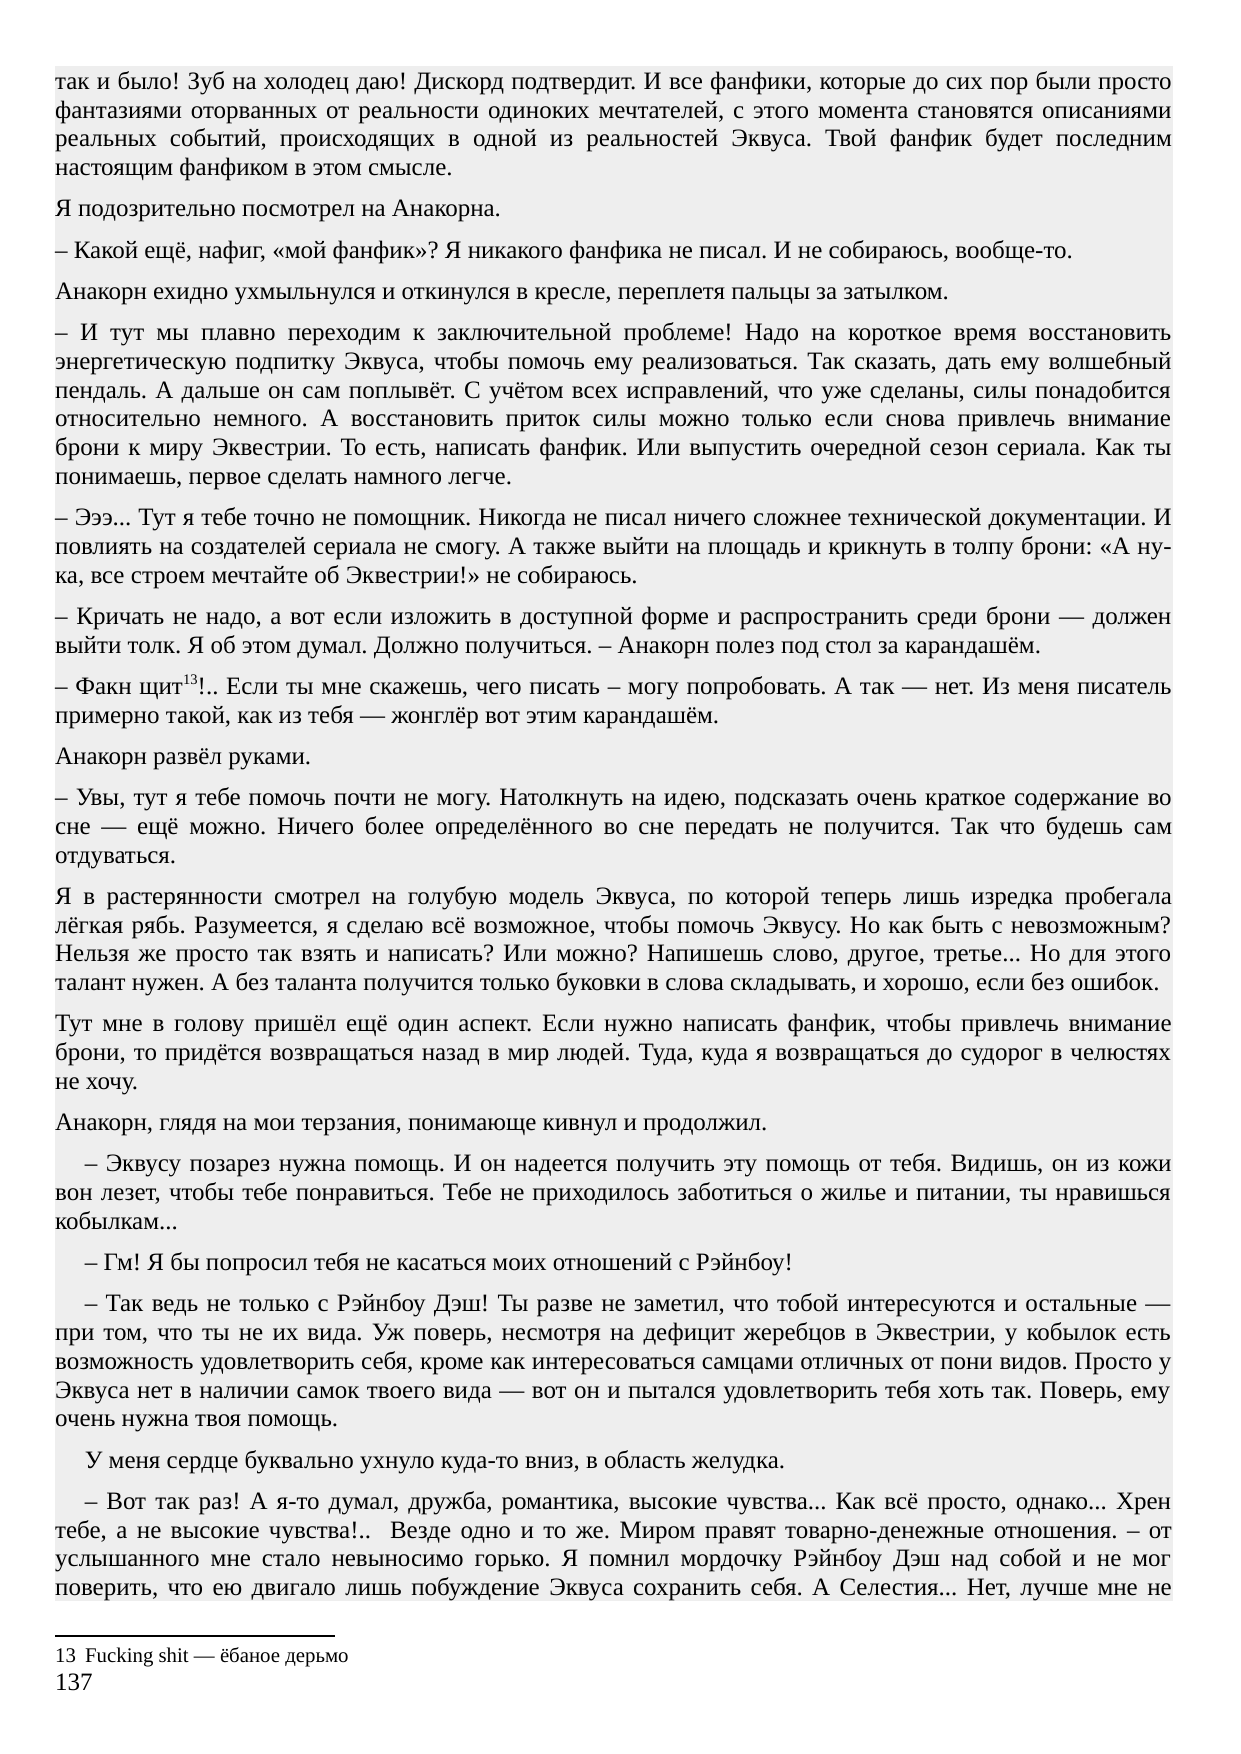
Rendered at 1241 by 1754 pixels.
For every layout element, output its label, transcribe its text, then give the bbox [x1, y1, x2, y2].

text – И тут мы плавно переходим к заключительной проблеме! Надо на короткое время восстановить энергетическую подпитку Эквуса, чтобы помочь ему реализоваться. Так сказать, дать ему волшебный пендаль. А дальше он сам поплывёт. С учётом всех исправлений, что уже сделаны, силы понадобится относительно немного. А восстановить приток силы можно только если снова привлечь внимание брони к миру Эквестрии. То есть, написать фанфик. Или выпустить очередной сезон сериала. Как ты понимаешь, первое сделать намного легче. [55, 317, 1173, 490]
text Тут мне в голову пришёл ещё один аспект. Если нужно написать фанфик, чтобы привлечь внимание брони, то придётся возвращаться назад в мир людей. Туда, куда я возвращаться до судорог в челюстях не хочу. [55, 1008, 1173, 1095]
text Я подозрительно посмотрел на Анакорна. [55, 193, 1173, 222]
text так и было! Зуб на холодец даю! Дискорд подтвердит. И все фанфики, которые до сих пор были просто фантазиями оторванных от реальности одиноких мечтателей, с этого момента становятся описаниями реальных событий, происходящих в одной из реальностей Эквуса. Твой фанфик будет последним настоящим фанфиком в этом смысле. [55, 66, 1173, 181]
text – Вот так раз! А я-то думал, дружба, романтика, высокие чувства... Как всё просто, однако... Хрен тебе, а не высокие чувства!.. Везде одно и то же. Миром правят товарно-денежные отношения. – от услышанного мне стало невыносимо горько. Я помнил мордочку Рэйнбоу Дэш над собой и не мог поверить, что ею двигало лишь побуждение Эквуса сохранить себя. А Селестия... Нет, лучше мне не [55, 1486, 1173, 1601]
text – Эквусу позарез нужна помощь. И он надеется получить эту помощь от тебя. Видишь, он из кожи вон лезет, чтобы тебе понравиться. Тебе не приходилось заботиться о жилье и питании, ты нравишься кобылкам... [55, 1148, 1173, 1235]
text – Эээ... Тут я тебе точно не помощник. Никогда не писал ничего сложнее технической документации. И повлиять на создателей сериала не смогу. А также выйти на площадь и крикнуть в толпу брони: «А ну-ка, все строем мечтайте об Эквестрии!» не собираюсь. [55, 502, 1173, 588]
text – Кричать не надо, а вот если изложить в доступной форме и распространить среди брони — должен выйти толк. Я об этом думал. Должно получиться. – Анакорн полез под стол за карандашём. [55, 601, 1173, 658]
text Я в растерянности смотрел на голубую модель Эквуса, по которой теперь лишь изредка пробегала лёгкая рябь. Разумеется, я сделаю всё возможное, чтобы помочь Эквусу. Но как быть с невозможным? Нельзя же просто так взять и написать? Или можно? Напишешь слово, другое, третье... Но для этого талант нужен. А без таланта получится только буковки в слова складывать, и хорошо, если без ошибок. [55, 881, 1173, 996]
text – Факн щит!.. Если ты мне скажешь, чего писать – могу попробовать. А так — нет. Из меня писатель примерно такой, как из тебя — жонглёр вот этим карандашём. [55, 671, 1173, 728]
text Анакорн развёл руками. [55, 741, 1173, 770]
text Анакорн, глядя на мои терзания, понимающе кивнул и продолжил. [55, 1107, 1173, 1136]
text – Гм! Я бы попросил тебя не касаться моих отношений с Рэйнбоу! [55, 1247, 1173, 1276]
text У меня сердце буквально ухнуло куда-то вниз, в область желудка. [55, 1445, 1173, 1473]
text – Какой ещё, нафиг, «мой фанфик»? Я никакого фанфика не писал. И не собираюсь, вообще-то. [55, 235, 1173, 263]
text Fucking shit — ёбаное дерьмо [55, 1642, 1173, 1667]
text – Увы, тут я тебе помочь почти не могу. Натолкнуть на идею, подсказать очень краткое содержание во сне — ещё можно. Ничего более определённого во сне передать не получится. Так что будешь сам отдуваться. [55, 782, 1173, 868]
text – Так ведь не только с Рэйнбоу Дэш! Ты разве не заметил, что тобой интересуются и остальные — при том, что ты не их вида. Уж поверь, несмотря на дефицит жеребцов в Эквестрии, у кобылок есть возможность удовлетворить себя, кроме как интересоваться самцами отличных от пони видов. Просто у Эквуса нет в наличии самок твоего вида — вот он и пытался удовлетворить тебя хоть так. Поверь, ему очень нужна твоя помощь. [55, 1288, 1173, 1432]
text Анакорн ехидно ухмыльнулся и откинулся в кресле, переплетя пальцы за затылком. [55, 276, 1173, 305]
